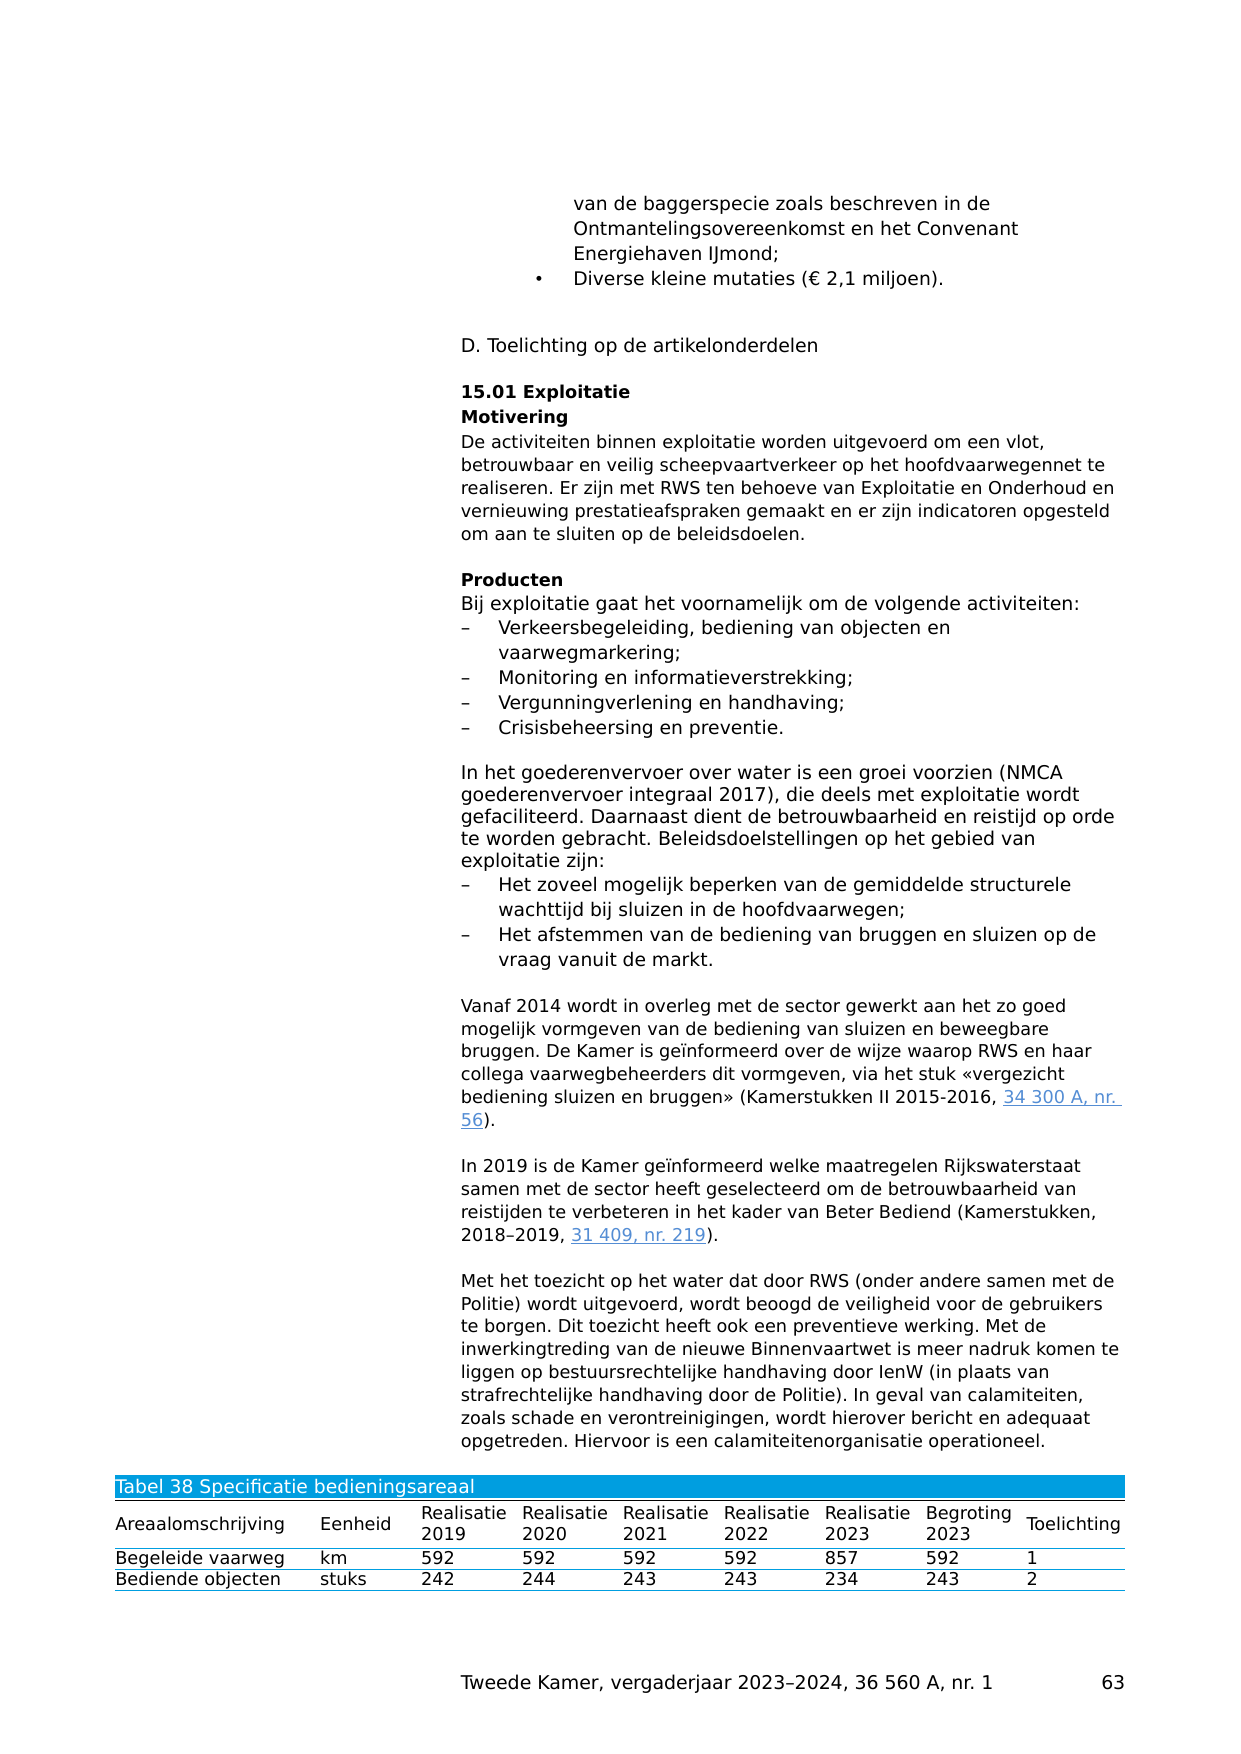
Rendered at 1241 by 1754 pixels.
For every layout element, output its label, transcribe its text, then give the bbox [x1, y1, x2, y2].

table_cell Realisatie 2021 [620, 1501, 721, 1547]
table_cell 1 [1024, 1549, 1125, 1569]
table_cell stuks [317, 1570, 418, 1590]
table_cell Realisatie 2020 [519, 1501, 620, 1547]
text Met het toezicht op het water dat door RWS (onder andere samen met de Politie) wordt uitgevoerd, wordt beoogd de veiligheid voor de gebruikers te borgen. Dit toezicht heeft ook een preventieve werking. Met de inwerkingtreding van de nieuwe Binnenvaartwet is meer nadruk komen te liggen op bestuursrechtelijke handhaving door IenW (in plaats van strafrechtelijke handhaving door de Politie). In geval van calamiteiten, zoals schade en verontreinigingen, wordt hierover bericht en adequaat opgetreden. Hiervoor is een calamiteitenorganisatie operationeel. [461, 1269, 1125, 1452]
text In 2019 is de Kamer geïnformeerd welke maatregelen Rijkswaterstaat samen met de sector heeft geselecteerd om de betrouwbaarheid van reistijden te verbeteren in het kader van Beter Bediend (Kamerstukken, 2018–2019, 31 409, nr. 219). [461, 1154, 1125, 1246]
table_cell Begeleide vaarweg [115, 1549, 317, 1569]
list Monitoring en informatieverstrekking; [461, 665, 1125, 690]
table_cell Eenheid [317, 1501, 418, 1547]
list Vergunningverlening en handhaving; [461, 690, 1125, 715]
table_cell 592 [519, 1549, 620, 1569]
text Vanaf 2014 wordt in overleg met de sector gewerkt aan het zo goed mogelijk vormgeven van de bediening van sluizen en beweegbare bruggen. De Kamer is geïnformeerd over de wijze waarop RWS en haar collega vaarwegbeheerders dit vormgeven, via het stuk «vergezicht bediening sluizen en bruggen» (Kamerstukken II 2015-2016, 34 300 A, nr. 56). [461, 994, 1125, 1131]
list Crisisbeheersing en preventie. [461, 715, 1125, 740]
title D. Toelichting op de artikelonderdelen [461, 335, 1125, 357]
table_cell 592 [418, 1549, 519, 1569]
table_cell 243 [721, 1570, 822, 1590]
table_cell Areaalomschrijving [115, 1501, 317, 1547]
list van de baggerspecie zoals beschreven in de Ontmantelingsovereenkomst en het Convenant Energiehaven IJmond; [536, 191, 1125, 266]
table_cell Bediende objecten [115, 1570, 317, 1590]
text 15.01 Exploitatie [461, 380, 1125, 403]
table_cell Realisatie 2023 [822, 1501, 923, 1547]
text Bij exploitatie gaat het voornamelijk om de volgende activi­teiten: [461, 593, 1125, 615]
table_cell 592 [721, 1549, 822, 1569]
table_cell 244 [519, 1570, 620, 1590]
table_cell 2 [1024, 1570, 1125, 1590]
table_cell 857 [822, 1549, 923, 1569]
text In het goederenvervoer over water is een groei voorzien (NMCA goederenvervoer integraal 2017), die deels met exploitatie wordt gefaciliteerd. Daarnaast dient de betrouwbaarheid en reistijd op orde te worden gebracht. Beleidsdoelstellingen op het gebied van exploitatie zijn: [461, 762, 1125, 872]
list Diverse kleine mutaties (€ 2,1 miljoen). [536, 266, 1125, 291]
text Motivering [461, 405, 1125, 428]
table_cell Begroting 2023 [923, 1501, 1023, 1547]
list Het zoveel mogelijk beperken van de gemiddelde structurele wachttijd bij sluizen in de hoofdvaarwegen; [461, 872, 1125, 922]
table_cell 592 [620, 1549, 721, 1569]
table_cell 243 [923, 1570, 1023, 1590]
table_cell 243 [620, 1570, 721, 1590]
table_cell Realisatie 2019 [418, 1501, 519, 1547]
table_cell Toelichting [1024, 1501, 1125, 1547]
list Het afstemmen van de bediening van bruggen en sluizen op de vraag vanuit de markt. [461, 922, 1125, 972]
table_cell 234 [822, 1570, 923, 1590]
table_cell Realisatie 2022 [721, 1501, 822, 1547]
table_cell 592 [923, 1549, 1023, 1569]
table_cell km [317, 1549, 418, 1569]
table_cell 242 [418, 1570, 519, 1590]
text De activiteiten binnen exploitatie worden uitgevoerd om een vlot, betrouwbaar en veilig scheepvaartverkeer op het hoofdvaarwegennet te realiseren. Er zijn met RWS ten behoeve van Exploitatie en Onderhoud en vernieuwing prestatieafspraken gemaakt en er zijn indicatoren opgesteld om aan te sluiten op de beleidsdoelen. [461, 430, 1125, 545]
text Producten [461, 568, 1125, 591]
list Verkeersbegeleiding, bediening van objecten en vaarwegmarkering; [461, 615, 1125, 665]
